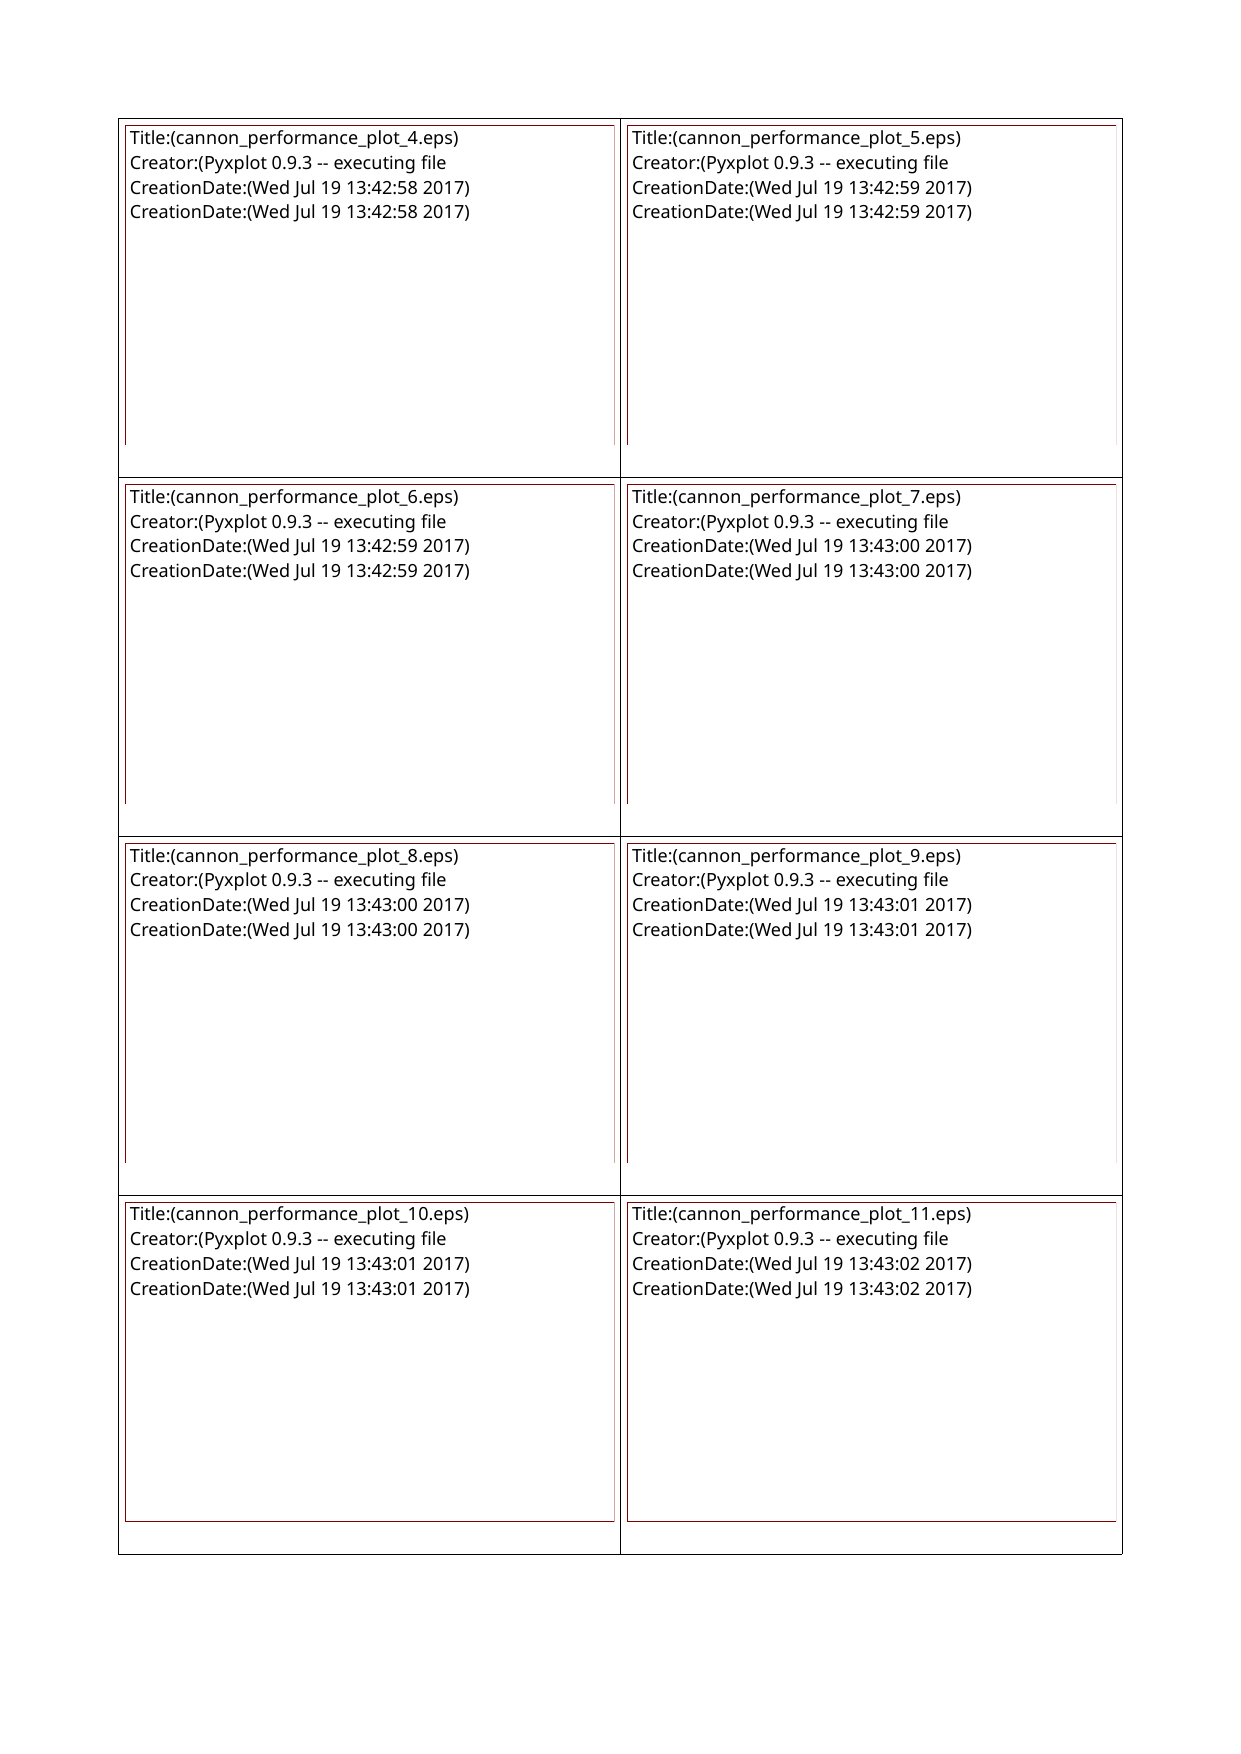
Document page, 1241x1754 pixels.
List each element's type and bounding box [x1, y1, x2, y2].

table_cell [621, 478, 1122, 836]
table_cell [119, 478, 620, 836]
table_cell [119, 837, 620, 1195]
table_cell [119, 1196, 620, 1553]
table_cell [621, 837, 1122, 1195]
table_cell [119, 119, 620, 477]
table_cell [621, 1196, 1122, 1553]
table_cell [621, 119, 1122, 477]
